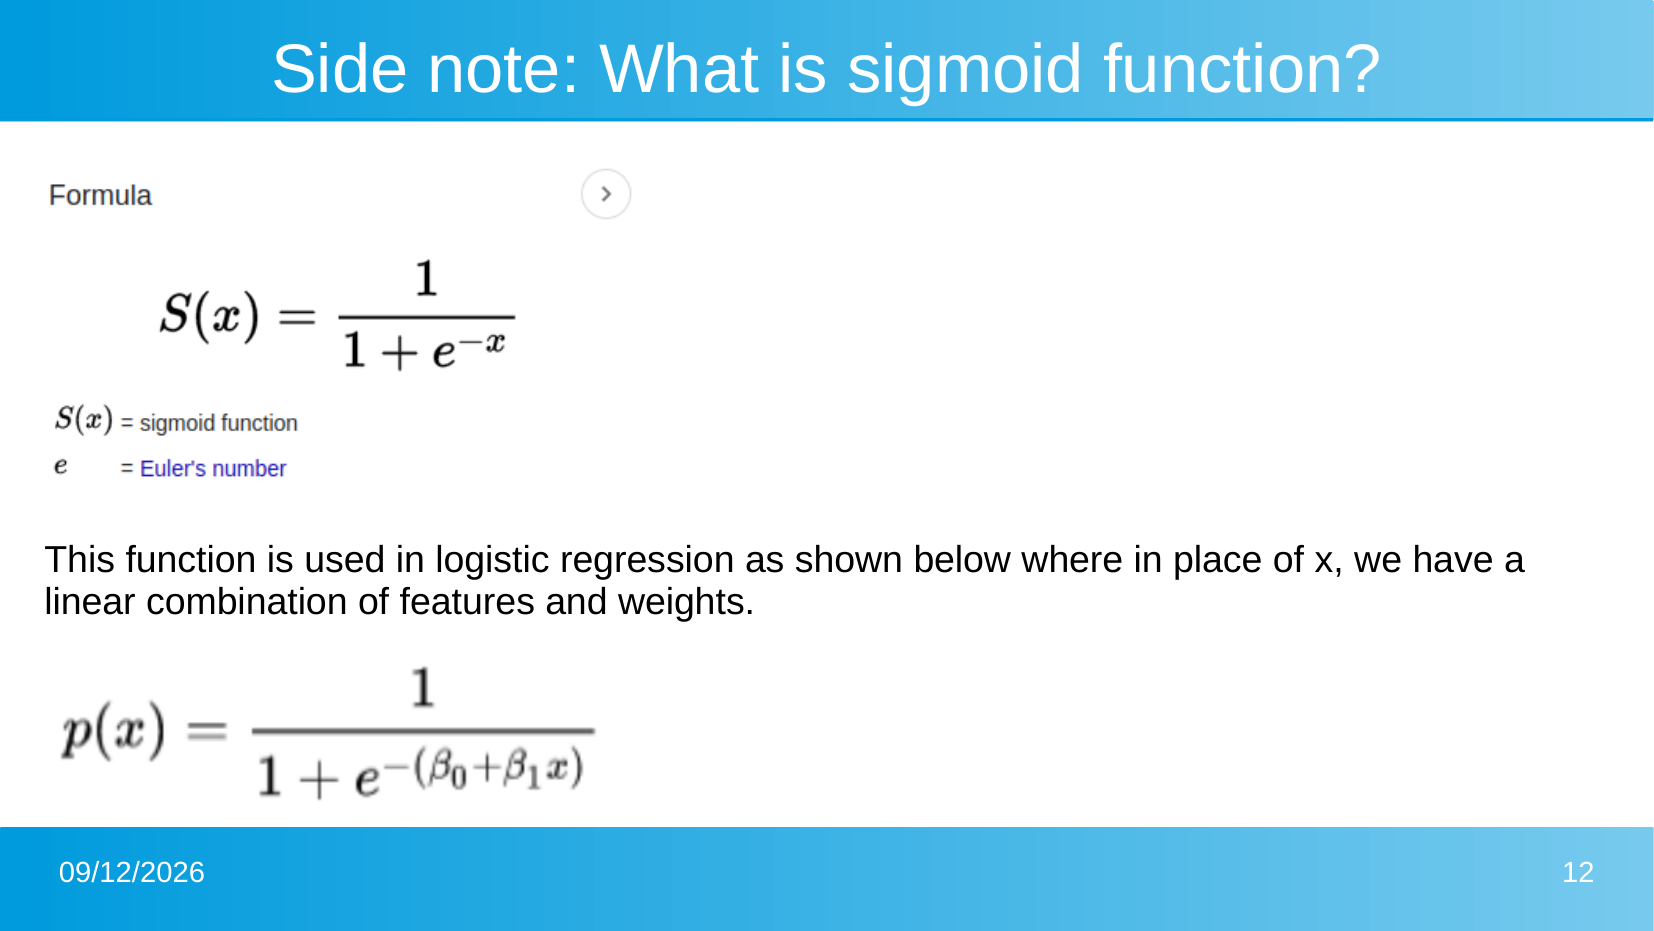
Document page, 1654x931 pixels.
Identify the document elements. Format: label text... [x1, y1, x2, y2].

picture [37, 636, 628, 822]
title Side note: What is sigmoid function? [59, 29, 1595, 108]
text_box This function is used in logistic regression as shown below where in place of x, we have a linear combination of features and weights. [29, 531, 1595, 631]
picture [29, 144, 655, 497]
